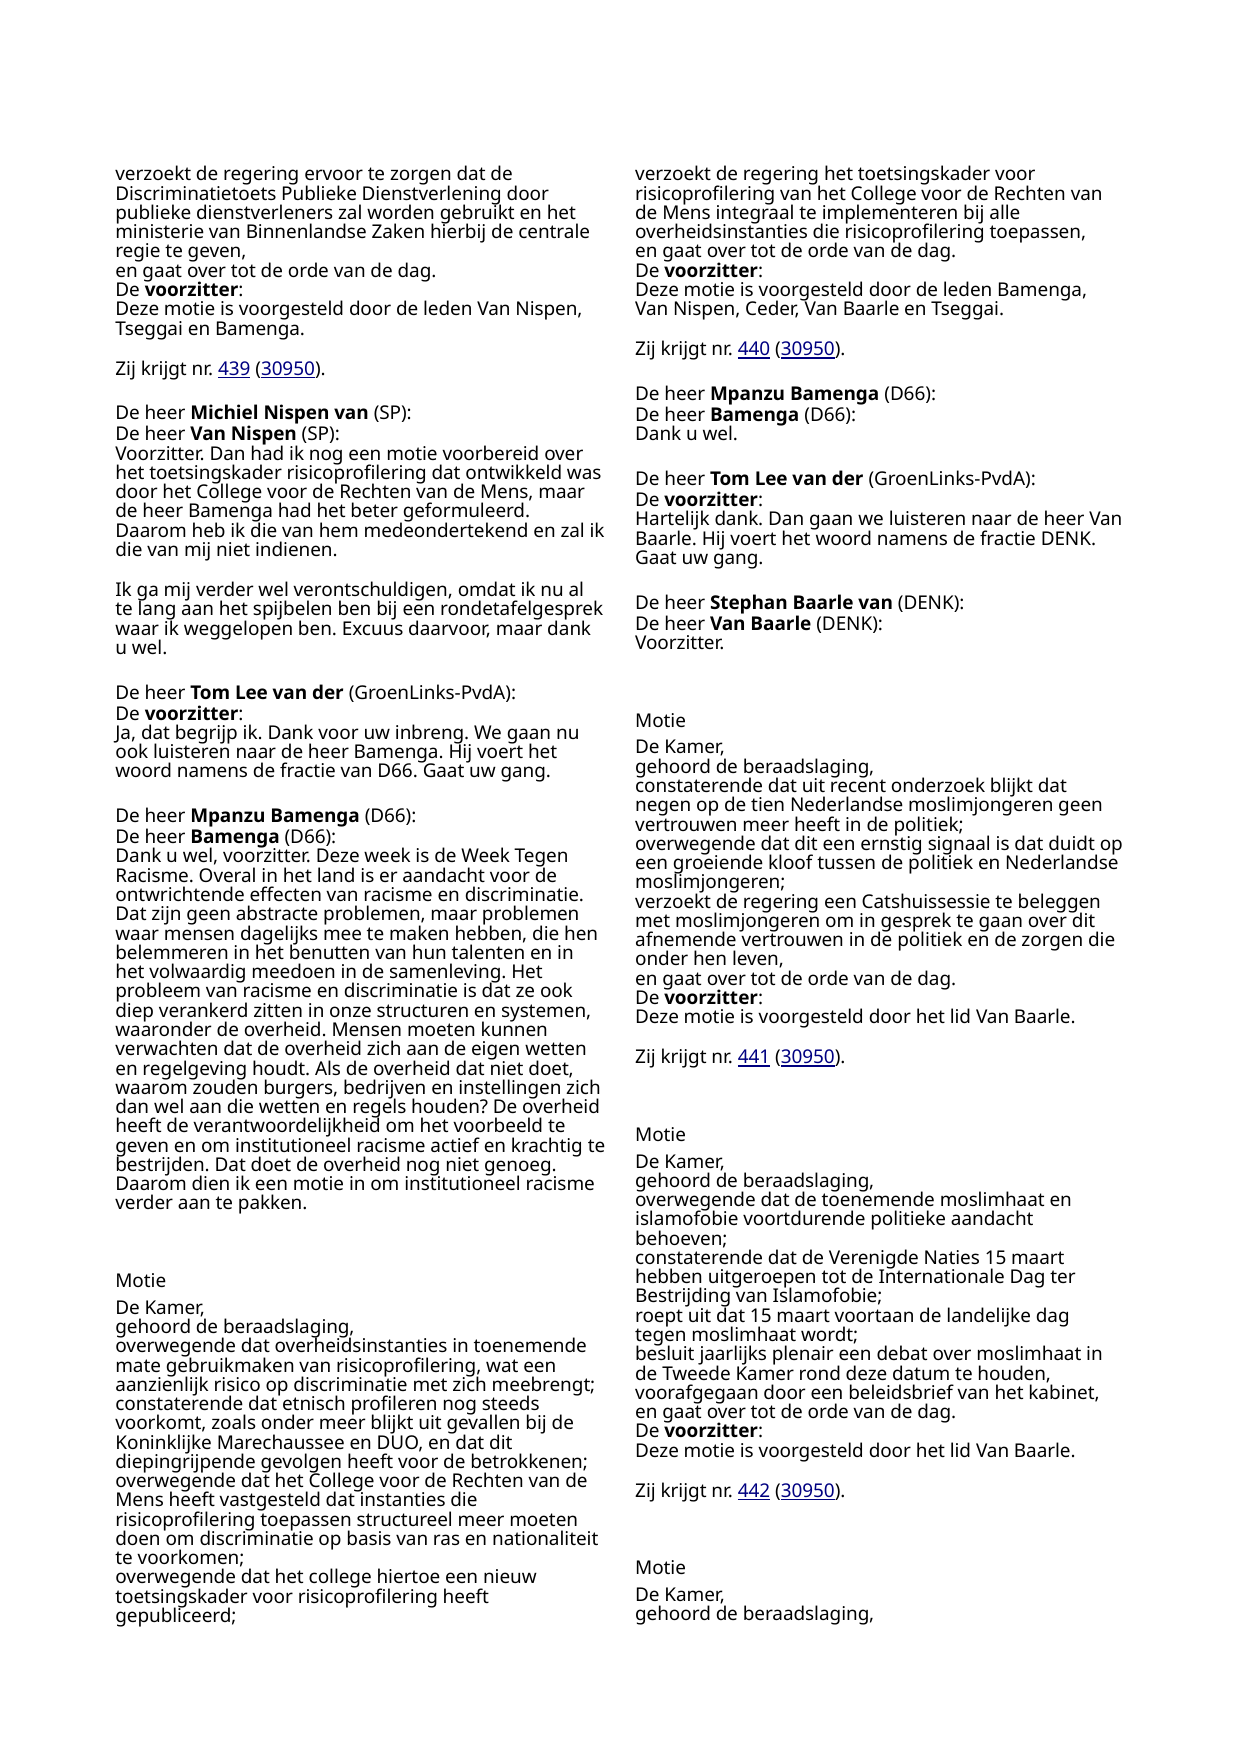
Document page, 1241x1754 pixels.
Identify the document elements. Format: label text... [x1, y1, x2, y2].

text De heer Van Nispen (SP): [115, 425, 605, 444]
text De Kamer, [635, 738, 1125, 758]
text verzoekt de regering ervoor te zorgen dat de Discriminatietoets Publieke Dienstverlening door publieke dienstverleners zal worden gebruikt en het ministerie van Binnenlandse Zaken hierbij de centrale regie te geven, [115, 165, 605, 262]
text en gaat over tot de orde van de dag. [635, 970, 1125, 989]
text Deze motie is voorgesteld door het lid Van Baarle. [635, 1442, 1125, 1461]
text verzoekt de regering het toetsingskader voor risicoprofilering van het College voor de Rechten van de Mens integraal te implementeren bij alle overheidsinstanties die risicoprofilering toepassen, [635, 165, 1125, 242]
text Ja, dat begrijp ik. Dank voor uw inbreng. We gaan nu ook luisteren naar de heer Bamenga. Hij voert het woord namens de fractie van D66. Gaat uw gang. [115, 724, 605, 782]
text Deze motie is voorgesteld door het lid Van Baarle. [635, 1008, 1125, 1027]
text Motie [115, 1267, 605, 1293]
text Zij krijgt nr. 441 (30950). [635, 1048, 1125, 1067]
text gehoord de beraadslaging, [635, 1172, 1125, 1191]
text overwegende dat het college hiertoe een nieuw toetsingskader voor risicoprofilering heeft gepubliceerd; [115, 1568, 605, 1626]
text De heer Van Baarle (DENK): [635, 615, 1125, 634]
text Dank u wel, voorzitter. Deze week is de Week Tegen Racisme. Overal in het land is er aandacht voor de ontwrichtende effecten van racisme en discriminatie. Dat zijn geen abstracte problemen, maar problemen waar mensen dagelijks mee te maken hebben, die hen belemmeren in het benutten van hun talenten en in het volwaardig meedoen in de samenleving. Het probleem van racisme en discriminatie is dat ze ook diep verankerd zitten in onze structuren en systemen, waaronder de overheid. Mensen moeten kunnen verwachten dat de overheid zich aan de eigen wetten en regelgeving houdt. Als de overheid dat niet doet, waarom zouden burgers, bedrijven en instellingen zich dan wel aan die wetten en regels houden? De overheid heeft de verantwoordelijkheid om het voorbeeld te geven en om institutioneel racisme actief en krachtig te bestrijden. Dat doet de overheid nog niet genoeg. Daarom dien ik een motie in om institutioneel racisme verder aan te pakken. [115, 847, 605, 1214]
text en gaat over tot de orde van de dag. [635, 1403, 1125, 1422]
text en gaat over tot de orde van de dag. [635, 242, 1125, 262]
text Zij krijgt nr. 439 (30950). [115, 359, 605, 379]
text besluit jaarlijks plenair een debat over moslimhaat in de Tweede Kamer rond deze datum te houden, voorafgegaan door een beleidsbrief van het kabinet, [635, 1345, 1125, 1403]
text verzoekt de regering een Catshuissessie te beleggen met moslimjongeren om in gesprek te gaan over dit afnemende vertrouwen in de politiek en de zorgen die onder hen leven, [635, 893, 1125, 970]
text overwegende dat het College voor de Rechten van de Mens heeft vastgesteld dat instanties die risicoprofilering toepassen structureel meer moeten doen om discriminatie op basis van ras en nationaliteit te voorkomen; [115, 1472, 605, 1568]
text De heer Mpanzu Bamenga (D66): [115, 802, 605, 828]
text Voorzitter. [635, 634, 1125, 653]
text constaterende dat uit recent onderzoek blijkt dat negen op de tien Nederlandse moslimjongeren geen vertrouwen meer heeft in de politiek; [635, 777, 1125, 835]
text Motie [635, 1121, 1125, 1147]
text De Kamer, [635, 1586, 1125, 1605]
text overwegende dat de toenemende moslimhaat en islamofobie voortdurende politieke aandacht behoeven; [635, 1191, 1125, 1249]
text Deze motie is voorgesteld door de leden Bamenga, Van Nispen, Ceder, Van Baarle en Tseggai. [635, 281, 1125, 319]
text De heer Stephan Baarle van (DENK): [635, 589, 1125, 615]
text Voorzitter. Dan had ik nog een motie voorbereid over het toetsingskader risicoprofilering dat ontwikkeld was door het College voor de Rechten van de Mens, maar de heer Bamenga had het beter geformuleerd. Daarom heb ik die van hem medeondertekend en zal ik die van mij niet indienen. [115, 444, 605, 560]
text en gaat over tot de orde van de dag. [115, 262, 605, 281]
text De heer Mpanzu Bamenga (D66): [635, 380, 1125, 406]
text De voorzitter: [635, 491, 1125, 510]
text De heer Bamenga (D66): [115, 828, 605, 847]
text roept uit dat 15 maart voortaan de landelijke dag tegen moslimhaat wordt; [635, 1307, 1125, 1345]
text gehoord de beraadslaging, [115, 1318, 605, 1337]
text Motie [635, 707, 1125, 732]
text De heer Michiel Nispen van (SP): [115, 399, 605, 425]
text De heer Bamenga (D66): [635, 406, 1125, 425]
text Deze motie is voorgesteld door de leden Van Nispen, Tseggai en Bamenga. [115, 300, 605, 339]
text De voorzitter: [635, 262, 1125, 281]
text constaterende dat etnisch profileren nog steeds voorkomt, zoals onder meer blijkt uit gevallen bij de Koninklijke Marechaussee en DUO, en dat dit diepingrijpende gevolgen heeft voor de betrokkenen; [115, 1395, 605, 1472]
text overwegende dat dit een ernstig signaal is dat duidt op een groeiende kloof tussen de politiek en Nederlandse moslimjongeren; [635, 835, 1125, 893]
text De voorzitter: [635, 1422, 1125, 1442]
text De voorzitter: [115, 281, 605, 300]
text overwegende dat overheidsinstanties in toenemende mate gebruikmaken van risicoprofilering, wat een aanzienlijk risico op discriminatie met zich meebrengt; [115, 1337, 605, 1395]
text De heer Tom Lee van der (GroenLinks-PvdA): [115, 679, 605, 704]
text De voorzitter: [635, 989, 1125, 1008]
text Zij krijgt nr. 440 (30950). [635, 340, 1125, 359]
text De Kamer, [115, 1299, 605, 1318]
text Ik ga mij verder wel verontschuldigen, omdat ik nu al te lang aan het spijbelen ben bij een rondetafelgesprek waar ik weggelopen ben. Excuus daarvoor, maar dank u wel. [115, 581, 605, 658]
text Motie [635, 1554, 1125, 1580]
text De voorzitter: [115, 704, 605, 724]
text De Kamer, [635, 1153, 1125, 1172]
text gehoord de beraadslaging, [635, 1605, 1125, 1624]
text De heer Tom Lee van der (GroenLinks-PvdA): [635, 465, 1125, 491]
text constaterende dat de Verenigde Naties 15 maart hebben uitgeroepen tot de Internationale Dag ter Bestrijding van Islamofobie; [635, 1249, 1125, 1307]
text Hartelijk dank. Dan gaan we luisteren naar de heer Van Baarle. Hij voert het woord namens de fractie DENK. Gaat uw gang. [635, 510, 1125, 568]
text Dank u wel. [635, 425, 1125, 444]
text Zij krijgt nr. 442 (30950). [635, 1482, 1125, 1501]
text gehoord de beraadslaging, [635, 758, 1125, 777]
